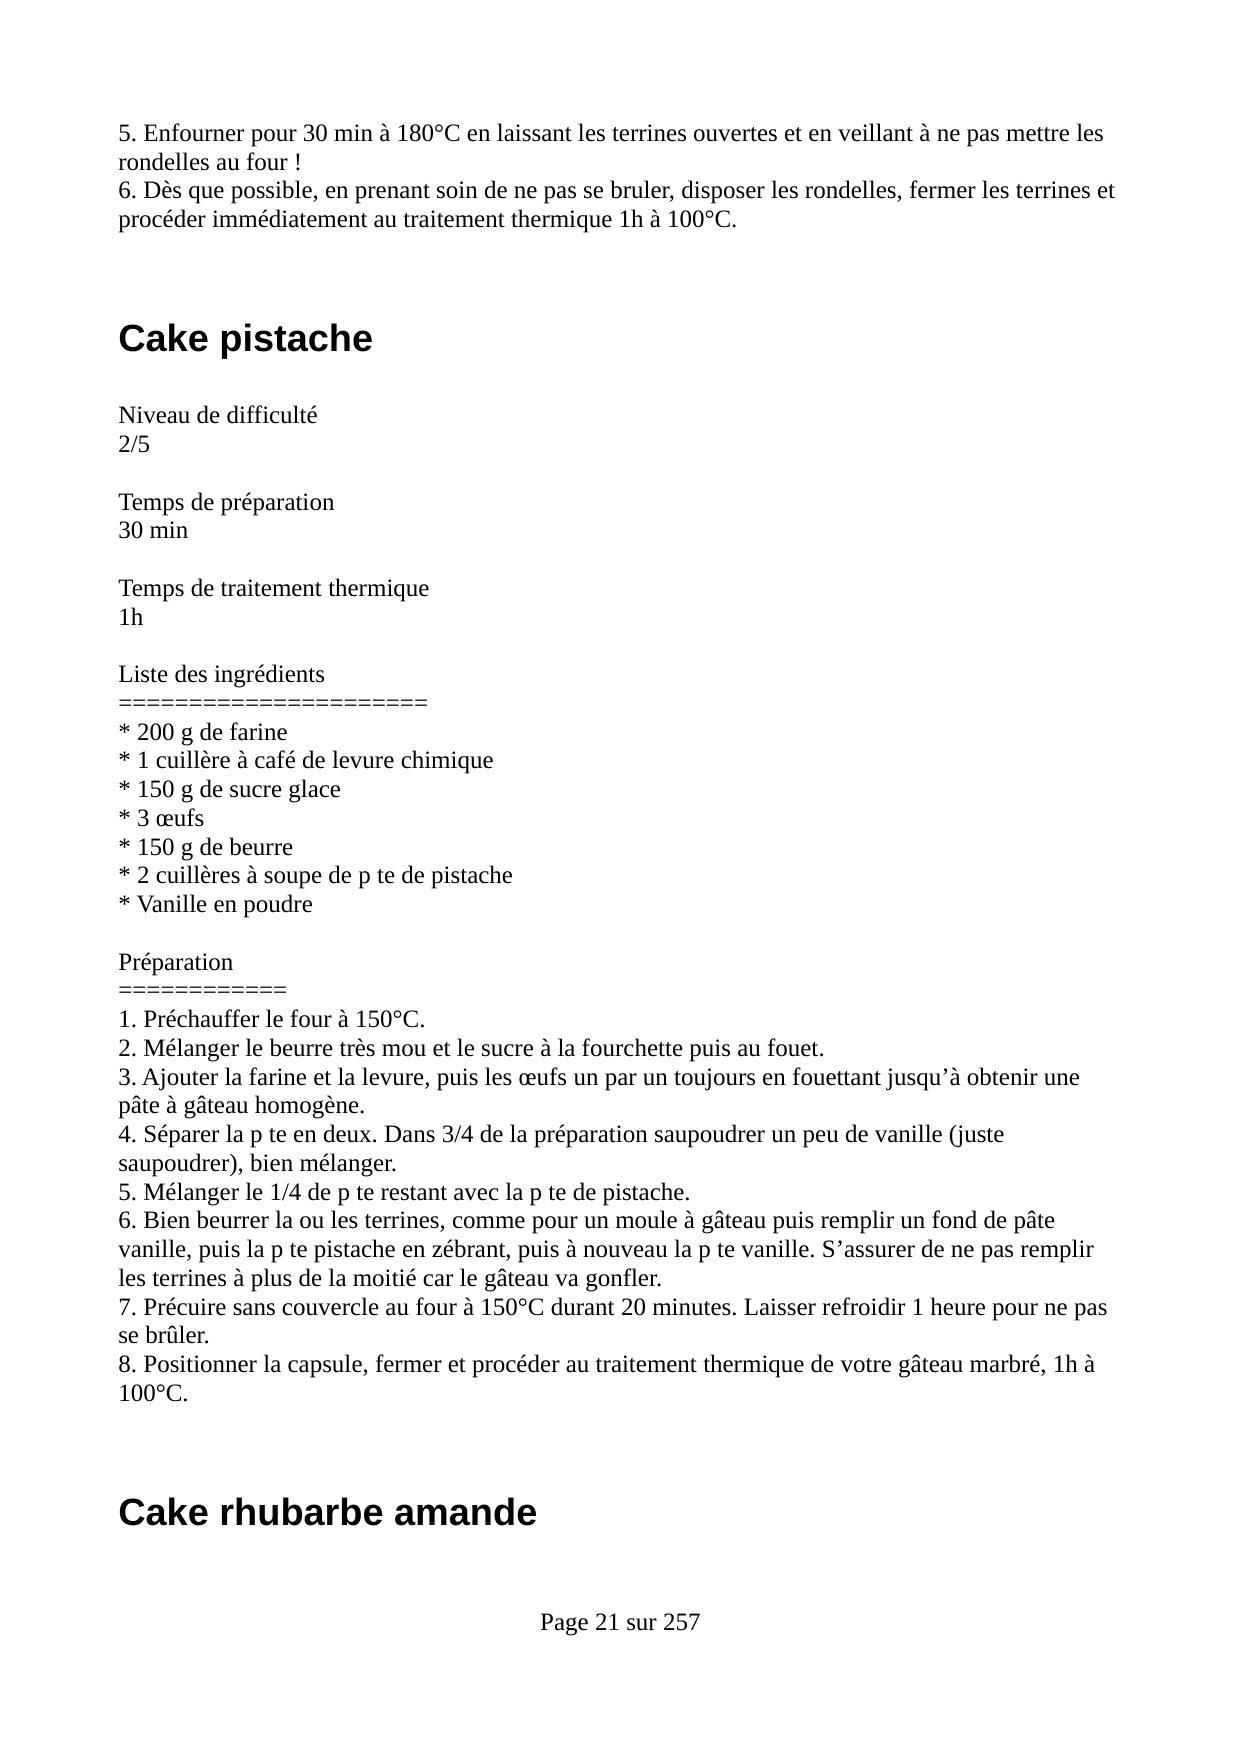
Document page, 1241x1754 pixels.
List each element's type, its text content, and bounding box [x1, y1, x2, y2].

text Temps de traitement thermique [118, 573, 1122, 602]
text 6. Bien beurrer la ou les terrines, comme pour un moule à gâteau puis remplir un fond de pâte vanille, puis la p te pistache en zébrant, puis à nouveau la p te vanille. S’assurer de ne pas remplir les terrines à plus de la moitié car le gâteau va gonfler. [118, 1206, 1122, 1292]
text 3. Ajouter la farine et la levure, puis les œufs un par un toujours en fouettant jusqu’à obtenir une pâte à gâteau homogène. [118, 1062, 1122, 1119]
text 30 min [118, 516, 1122, 544]
text 8. Positionner la capsule, fermer et procéder au traitement thermique de votre gâteau marbré, 1h à 100°C. [118, 1349, 1122, 1407]
text Liste des ingrédients [118, 659, 1122, 688]
text * 200 g de farine [118, 717, 1122, 746]
text * 150 g de sucre glace [118, 774, 1122, 803]
text * Vanille en poudre [118, 889, 1122, 918]
text 4. Séparer la p te en deux. Dans 3/4 de la préparation saupoudrer un peu de vanille (juste saupoudrer), bien mélanger. [118, 1119, 1122, 1177]
text 7. Précuire sans couvercle au four à 150°C durant 20 minutes. Laisser refroidir 1 heure pour ne pas se brûler. [118, 1292, 1122, 1349]
text 6. Dès que possible, en prenant soin de ne pas se bruler, disposer les rondelles, fermer les terrines et procéder immédiatement au traitement thermique 1h à 100°C. [118, 176, 1122, 233]
text 2. Mélanger le beurre très mou et le sucre à la fourchette puis au fouet. [118, 1033, 1122, 1062]
text Niveau de difficulté [118, 401, 1122, 429]
text Préparation [118, 947, 1122, 976]
subtitle Cake rhubarbe amande [118, 1489, 1122, 1533]
text 5. Mélanger le 1/4 de p te restant avec la p te de pistache. [118, 1177, 1122, 1206]
text ============ [118, 976, 1122, 1004]
text 2/5 [118, 429, 1122, 458]
text ====================== [118, 688, 1122, 717]
text 5. Enfourner pour 30 min à 180°C en laissant les terrines ouvertes et en veillant à ne pas mettre les rondelles au four ! [118, 118, 1122, 176]
text 1h [118, 602, 1122, 631]
text * 2 cuillères à soupe de p te de pistache [118, 861, 1122, 889]
text * 3 œufs [118, 803, 1122, 832]
text Temps de préparation [118, 487, 1122, 516]
text * 1 cuillère à café de levure chimique [118, 746, 1122, 774]
text 1. Préchauffer le four à 150°C. [118, 1004, 1122, 1033]
subtitle Cake pistache [118, 316, 1122, 359]
text * 150 g de beurre [118, 832, 1122, 861]
